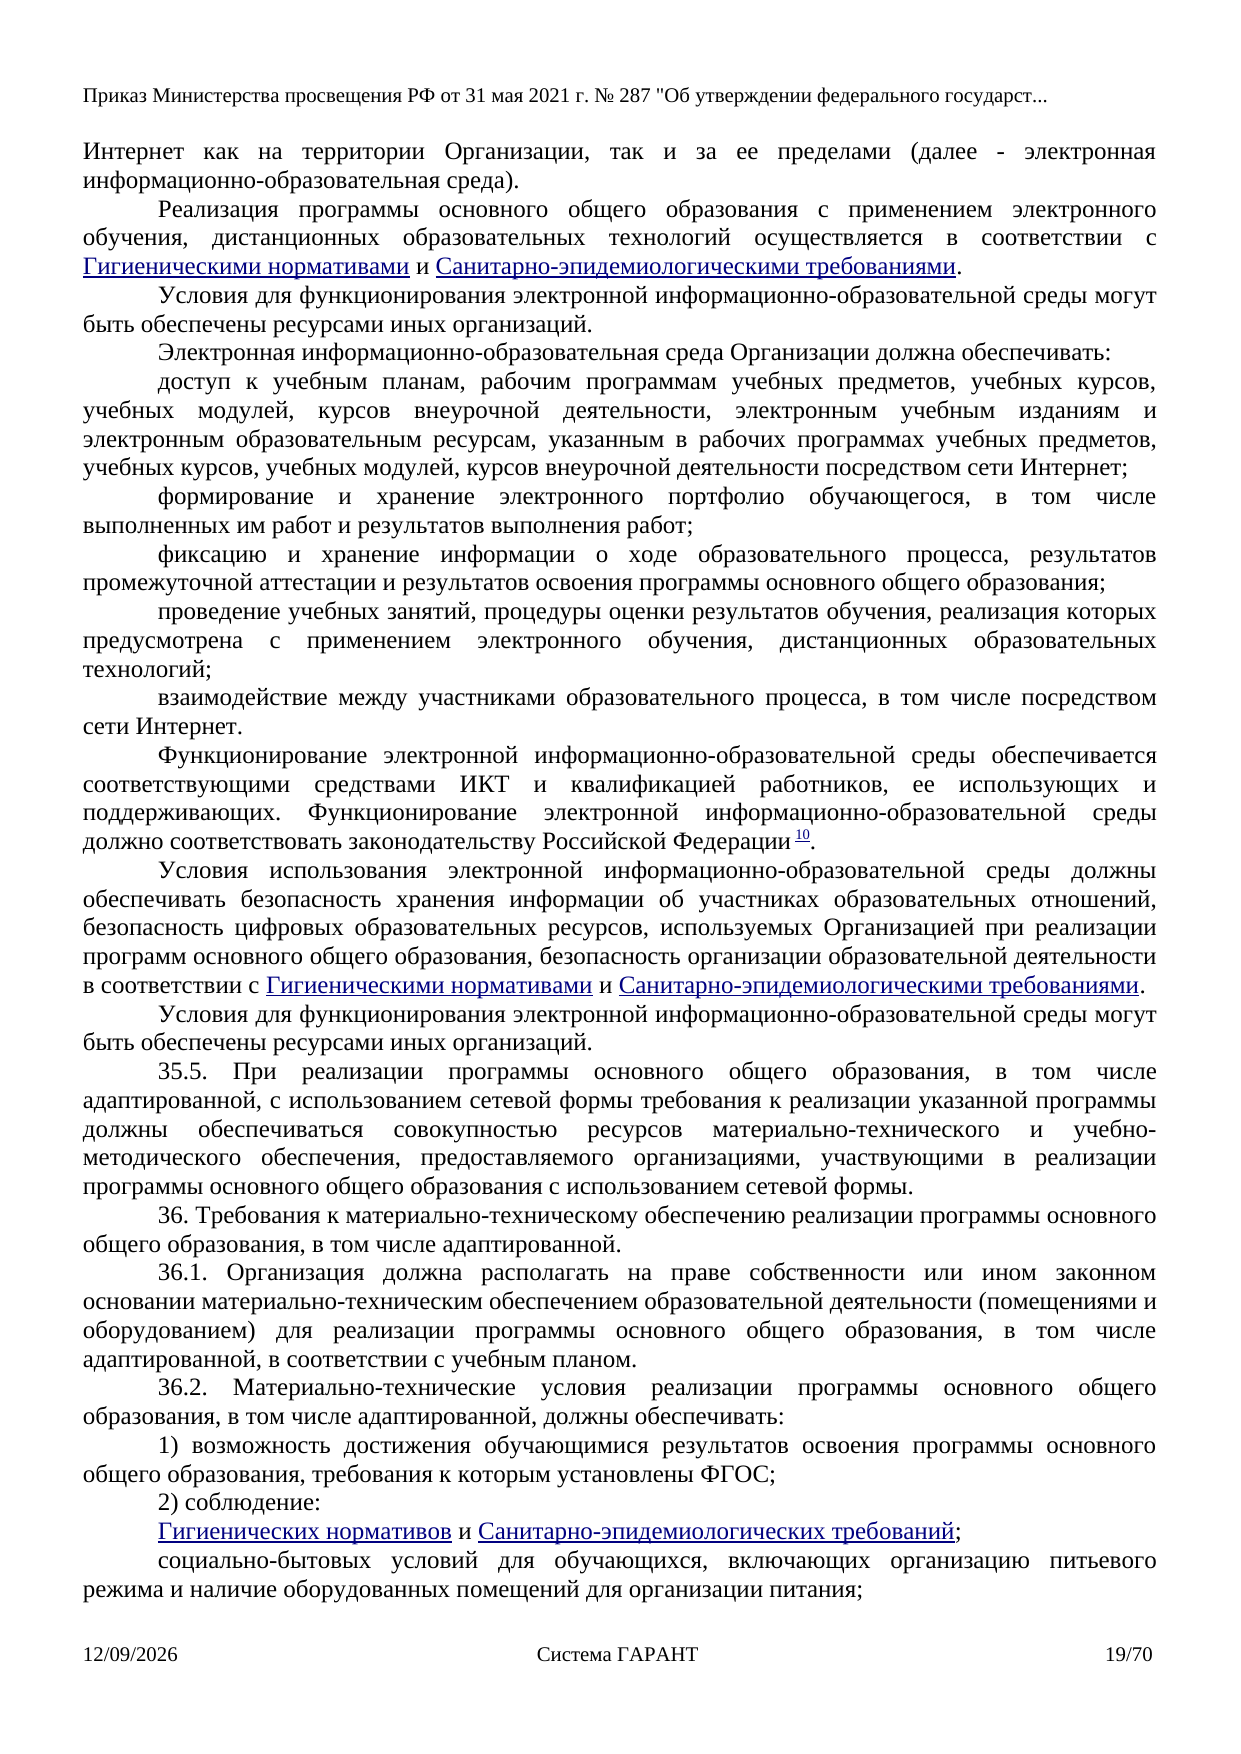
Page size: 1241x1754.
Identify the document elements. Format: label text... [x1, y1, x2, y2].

text 36.2. Материально-технические условия реализации программы основного общего образования, в том числе адаптированной, должны обеспечивать: [83, 1372, 1157, 1430]
text Интернет как на территории Организации, так и за ее пределами (далее - электронная информационно-образовательная среда). [83, 136, 1157, 194]
text взаимодействие между участниками образовательного процесса, в том числе посредством сети Интернет. [83, 682, 1157, 740]
text Функционирование электронной информационно-образовательной среды обеспечивается соответствующими средствами ИКТ и квалификацией работников, ее использующих и поддерживающих. Функционирование электронной информационно-образовательной среды должно соответствовать законодательству Российской Федерации 10. [83, 740, 1157, 855]
text Гигиенических нормативов и Санитарно-эпидемиологических требований; [83, 1516, 1157, 1545]
text проведение учебных занятий, процедуры оценки результатов обучения, реализация которых предусмотрена с применением электронного обучения, дистанционных образовательных технологий; [83, 596, 1157, 682]
text 2) соблюдение: [83, 1487, 1157, 1516]
text Условия использования электронной информационно-образовательной среды должны обеспечивать безопасность хранения информации об участниках образовательных отношений, безопасность цифровых образовательных ресурсов, используемых Организацией при реализации программ основного общего образования, безопасность организации образовательной деятельности в соответствии с Гигиеническими нормативами и Санитарно-эпидемиологическими требованиями. [83, 855, 1157, 999]
text доступ к учебным планам, рабочим программам учебных предметов, учебных курсов, учебных модулей, курсов внеурочной деятельности, электронным учебным изданиям и электронным образовательным ресурсам, указанным в рабочих программах учебных предметов, учебных курсов, учебных модулей, курсов внеурочной деятельности посредством сети Интернет; [83, 366, 1157, 481]
text 1) возможность достижения обучающимися результатов освоения программы основного общего образования, требования к которым установлены ФГОС; [83, 1430, 1157, 1487]
text Электронная информационно-образовательная среда Организации должна обеспечивать: [83, 337, 1157, 366]
text формирование и хранение электронного портфолио обучающегося, в том числе выполненных им работ и результатов выполнения работ; [83, 481, 1157, 539]
text 36.1. Организация должна располагать на праве собственности или ином законном основании материально-техническим обеспечением образовательной деятельности (помещениями и оборудованием) для реализации программы основного общего образования, в том числе адаптированной, в соответствии с учебным планом. [83, 1257, 1157, 1372]
text Условия для функционирования электронной информационно-образовательной среды могут быть обеспечены ресурсами иных организаций. [83, 280, 1157, 337]
text 35.5. При реализации программы основного общего образования, в том числе адаптированной, с использованием сетевой формы требования к реализации указанной программы должны обеспечиваться совокупностью ресурсов материально-технического и учебно-методического обеспечения, предоставляемого организациями, участвующими в реализации программы основного общего образования с использованием сетевой формы. [83, 1056, 1157, 1200]
text 36. Требования к материально-техническому обеспечению реализации программы основного общего образования, в том числе адаптированной. [83, 1200, 1157, 1257]
text Условия для функционирования электронной информационно-образовательной среды могут быть обеспечены ресурсами иных организаций. [83, 999, 1157, 1056]
text фиксацию и хранение информации о ходе образовательного процесса, результатов промежуточной аттестации и результатов освоения программы основного общего образования; [83, 539, 1157, 596]
text Реализация программы основного общего образования с применением электронного обучения, дистанционных образовательных технологий осуществляется в соответствии с Гигиеническими нормативами и Санитарно-эпидемиологическими требованиями. [83, 194, 1157, 280]
text социально-бытовых условий для обучающихся, включающих организацию питьевого режима и наличие оборудованных помещений для организации питания; [83, 1545, 1157, 1602]
